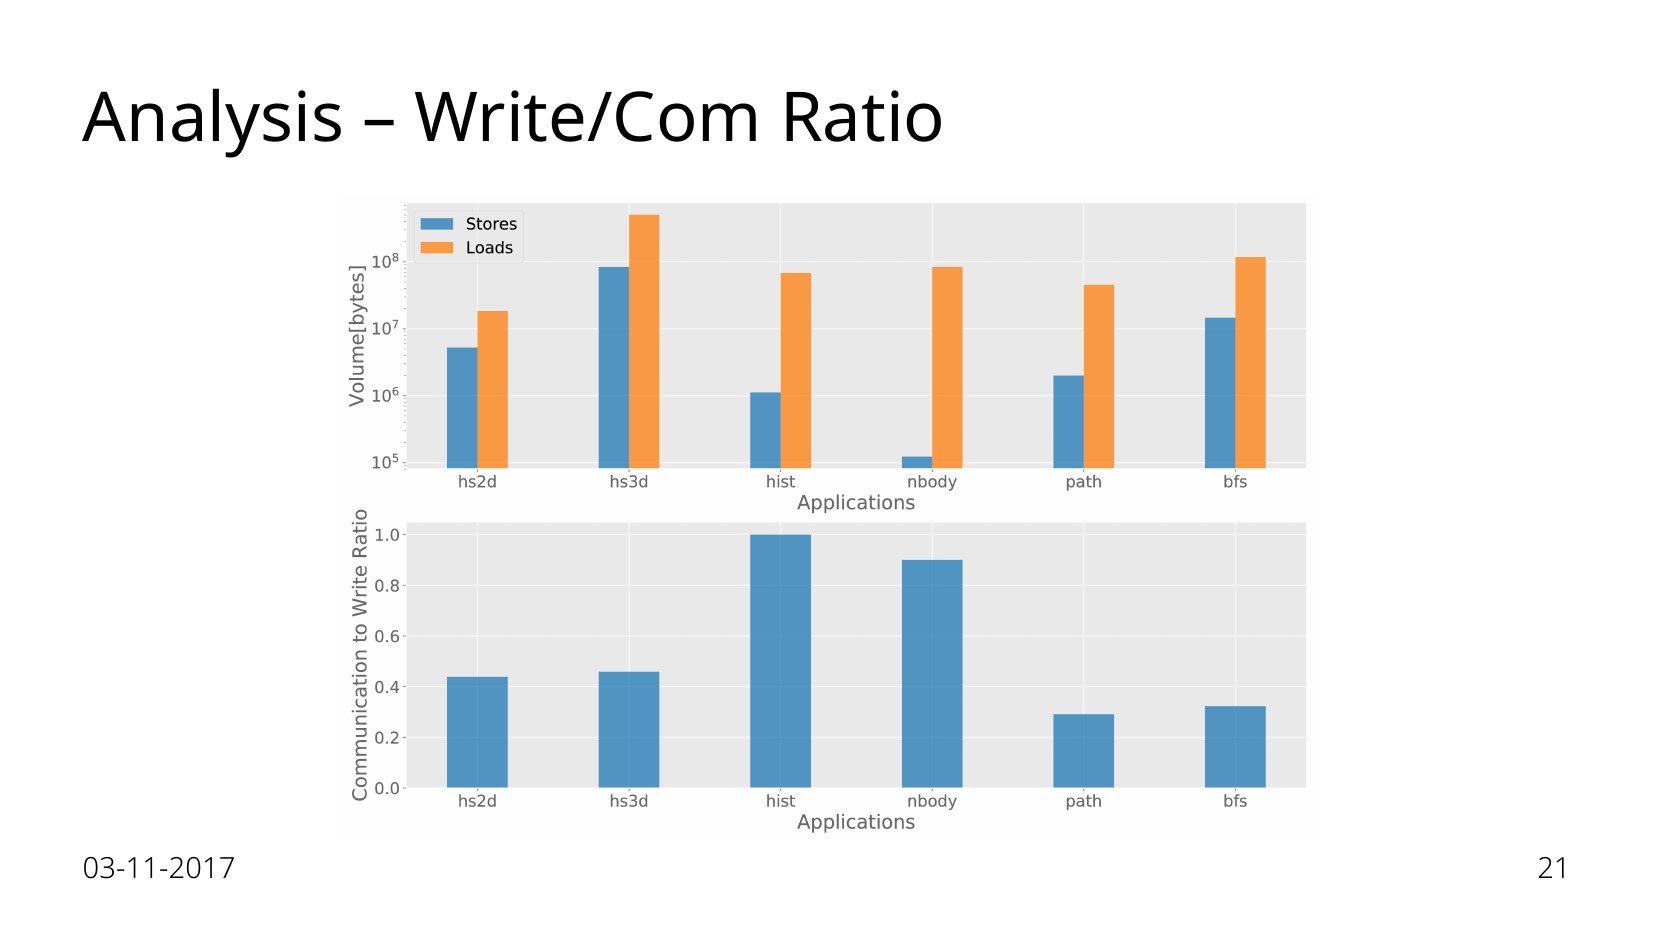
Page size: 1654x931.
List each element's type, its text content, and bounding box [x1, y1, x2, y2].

title Analysis – Write/Com Ratio [82, 37, 1571, 193]
picture [342, 193, 1316, 839]
